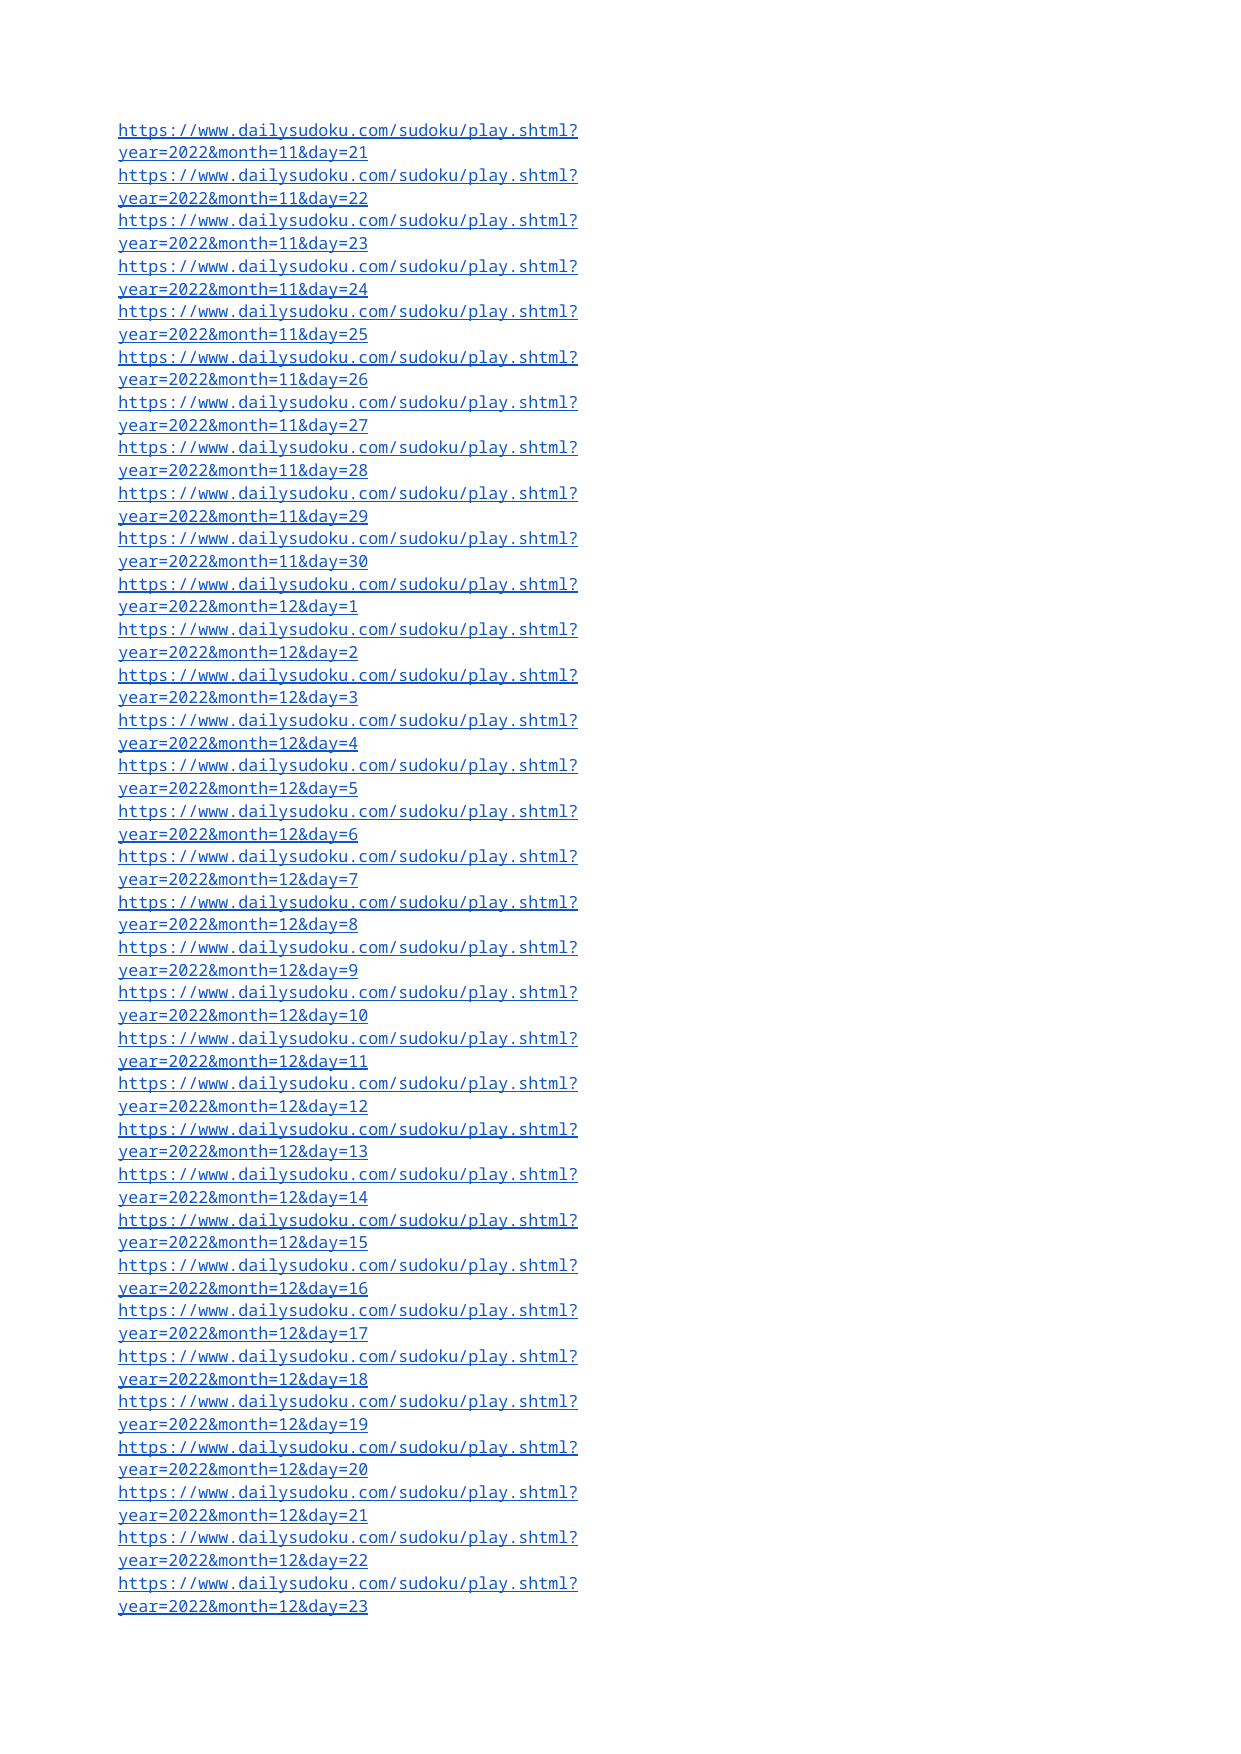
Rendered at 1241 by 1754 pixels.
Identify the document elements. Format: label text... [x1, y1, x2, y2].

table_cell https://www.dailysudoku.com/sudoku/play.shtml?year=2022&month=12&day=7 [118, 845, 812, 890]
table_cell https://www.dailysudoku.com/sudoku/play.shtml?year=2022&month=12&day=6 [118, 799, 812, 845]
table_cell https://www.dailysudoku.com/sudoku/play.shtml?year=2022&month=12&day=3 [118, 663, 812, 708]
table_cell https://www.dailysudoku.com/sudoku/play.shtml?year=2022&month=12&day=9 [118, 936, 812, 981]
table_cell https://www.dailysudoku.com/sudoku/play.shtml?year=2022&month=12&day=11 [118, 1026, 812, 1072]
table_cell https://www.dailysudoku.com/sudoku/play.shtml?year=2022&month=11&day=25 [118, 300, 812, 345]
table_cell https://www.dailysudoku.com/sudoku/play.shtml?year=2022&month=12&day=18 [118, 1344, 812, 1390]
table_cell https://www.dailysudoku.com/sudoku/play.shtml?year=2022&month=12&day=16 [118, 1254, 812, 1299]
table_cell https://www.dailysudoku.com/sudoku/play.shtml?year=2022&month=12&day=17 [118, 1299, 812, 1344]
table_cell https://www.dailysudoku.com/sudoku/play.shtml?year=2022&month=12&day=4 [118, 709, 812, 754]
table_cell https://www.dailysudoku.com/sudoku/play.shtml?year=2022&month=12&day=19 [118, 1390, 812, 1435]
table_cell https://www.dailysudoku.com/sudoku/play.shtml?year=2022&month=11&day=30 [118, 527, 812, 572]
table_cell https://www.dailysudoku.com/sudoku/play.shtml?year=2022&month=12&day=20 [118, 1435, 812, 1481]
table_cell https://www.dailysudoku.com/sudoku/play.shtml?year=2022&month=11&day=29 [118, 481, 812, 527]
table_cell https://www.dailysudoku.com/sudoku/play.shtml?year=2022&month=12&day=14 [118, 1163, 812, 1208]
table_cell https://www.dailysudoku.com/sudoku/play.shtml?year=2022&month=12&day=15 [118, 1208, 812, 1253]
table_cell https://www.dailysudoku.com/sudoku/play.shtml?year=2022&month=12&day=1 [118, 572, 812, 618]
table_cell https://www.dailysudoku.com/sudoku/play.shtml?year=2022&month=12&day=23 [118, 1571, 812, 1617]
table_cell https://www.dailysudoku.com/sudoku/play.shtml?year=2022&month=11&day=24 [118, 254, 812, 300]
table_cell https://www.dailysudoku.com/sudoku/play.shtml?year=2022&month=11&day=26 [118, 345, 812, 391]
table_cell https://www.dailysudoku.com/sudoku/play.shtml?year=2022&month=11&day=22 [118, 164, 812, 209]
table_cell https://www.dailysudoku.com/sudoku/play.shtml?year=2022&month=12&day=12 [118, 1072, 812, 1117]
table_cell https://www.dailysudoku.com/sudoku/play.shtml?year=2022&month=12&day=2 [118, 618, 812, 663]
table_cell https://www.dailysudoku.com/sudoku/play.shtml?year=2022&month=11&day=23 [118, 209, 812, 254]
table_cell https://www.dailysudoku.com/sudoku/play.shtml?year=2022&month=12&day=10 [118, 981, 812, 1026]
table_cell https://www.dailysudoku.com/sudoku/play.shtml?year=2022&month=12&day=21 [118, 1481, 812, 1526]
table_cell https://www.dailysudoku.com/sudoku/play.shtml?year=2022&month=12&day=5 [118, 754, 812, 799]
table_cell https://www.dailysudoku.com/sudoku/play.shtml?year=2022&month=11&day=27 [118, 391, 812, 436]
table_cell https://www.dailysudoku.com/sudoku/play.shtml?year=2022&month=11&day=28 [118, 436, 812, 481]
table_cell https://www.dailysudoku.com/sudoku/play.shtml?year=2022&month=11&day=21 [118, 118, 812, 163]
table_cell https://www.dailysudoku.com/sudoku/play.shtml?year=2022&month=12&day=8 [118, 890, 812, 936]
table_cell https://www.dailysudoku.com/sudoku/play.shtml?year=2022&month=12&day=22 [118, 1526, 812, 1571]
table_cell https://www.dailysudoku.com/sudoku/play.shtml?year=2022&month=12&day=13 [118, 1117, 812, 1163]
